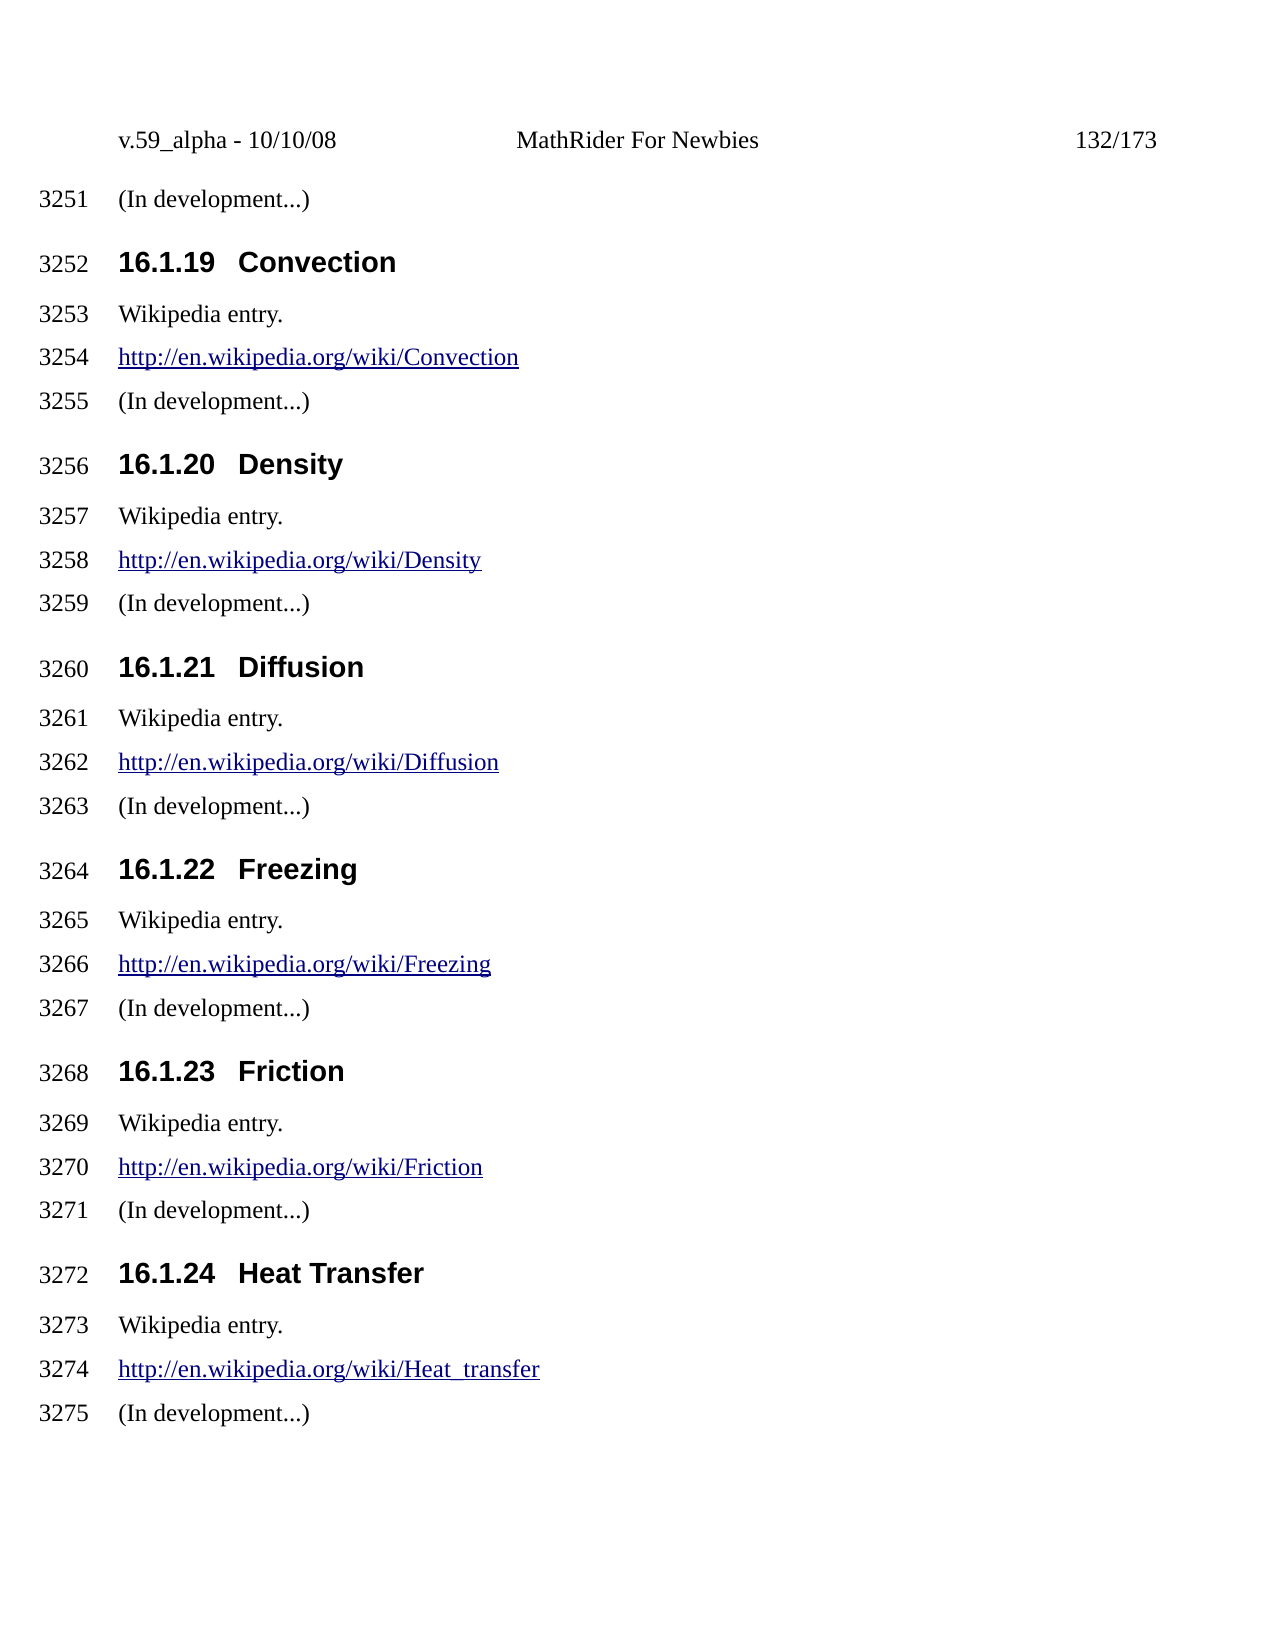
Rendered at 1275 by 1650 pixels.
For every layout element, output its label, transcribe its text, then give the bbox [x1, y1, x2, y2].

text http://en.wikipedia.org/wiki/Density [118, 545, 1157, 573]
subtitle Heat Transfer [118, 1257, 1157, 1290]
text Wikipedia entry. [118, 1108, 1157, 1137]
text (In development...) [118, 1195, 1157, 1224]
text Wikipedia entry. [118, 703, 1157, 732]
subtitle Diffusion [118, 650, 1157, 683]
text Wikipedia entry. [118, 501, 1157, 530]
text (In development...) [118, 588, 1157, 617]
text (In development...) [118, 791, 1157, 819]
text http://en.wikipedia.org/wiki/Heat_transfer [118, 1354, 1157, 1383]
subtitle Friction [118, 1054, 1157, 1088]
text Wikipedia entry. [118, 1310, 1157, 1339]
text http://en.wikipedia.org/wiki/Convection [118, 342, 1157, 371]
text http://en.wikipedia.org/wiki/Friction [118, 1152, 1157, 1180]
text (In development...) [118, 386, 1157, 415]
text (In development...) [118, 993, 1157, 1022]
text Wikipedia entry. [118, 906, 1157, 934]
subtitle Convection [118, 245, 1157, 279]
text http://en.wikipedia.org/wiki/Freezing [118, 949, 1157, 978]
text (In development...) [118, 1398, 1157, 1426]
text http://en.wikipedia.org/wiki/Diffusion [118, 747, 1157, 776]
text (In development...) [118, 184, 1157, 213]
text Wikipedia entry. [118, 299, 1157, 327]
subtitle Freezing [118, 852, 1157, 886]
subtitle Density [118, 447, 1157, 481]
